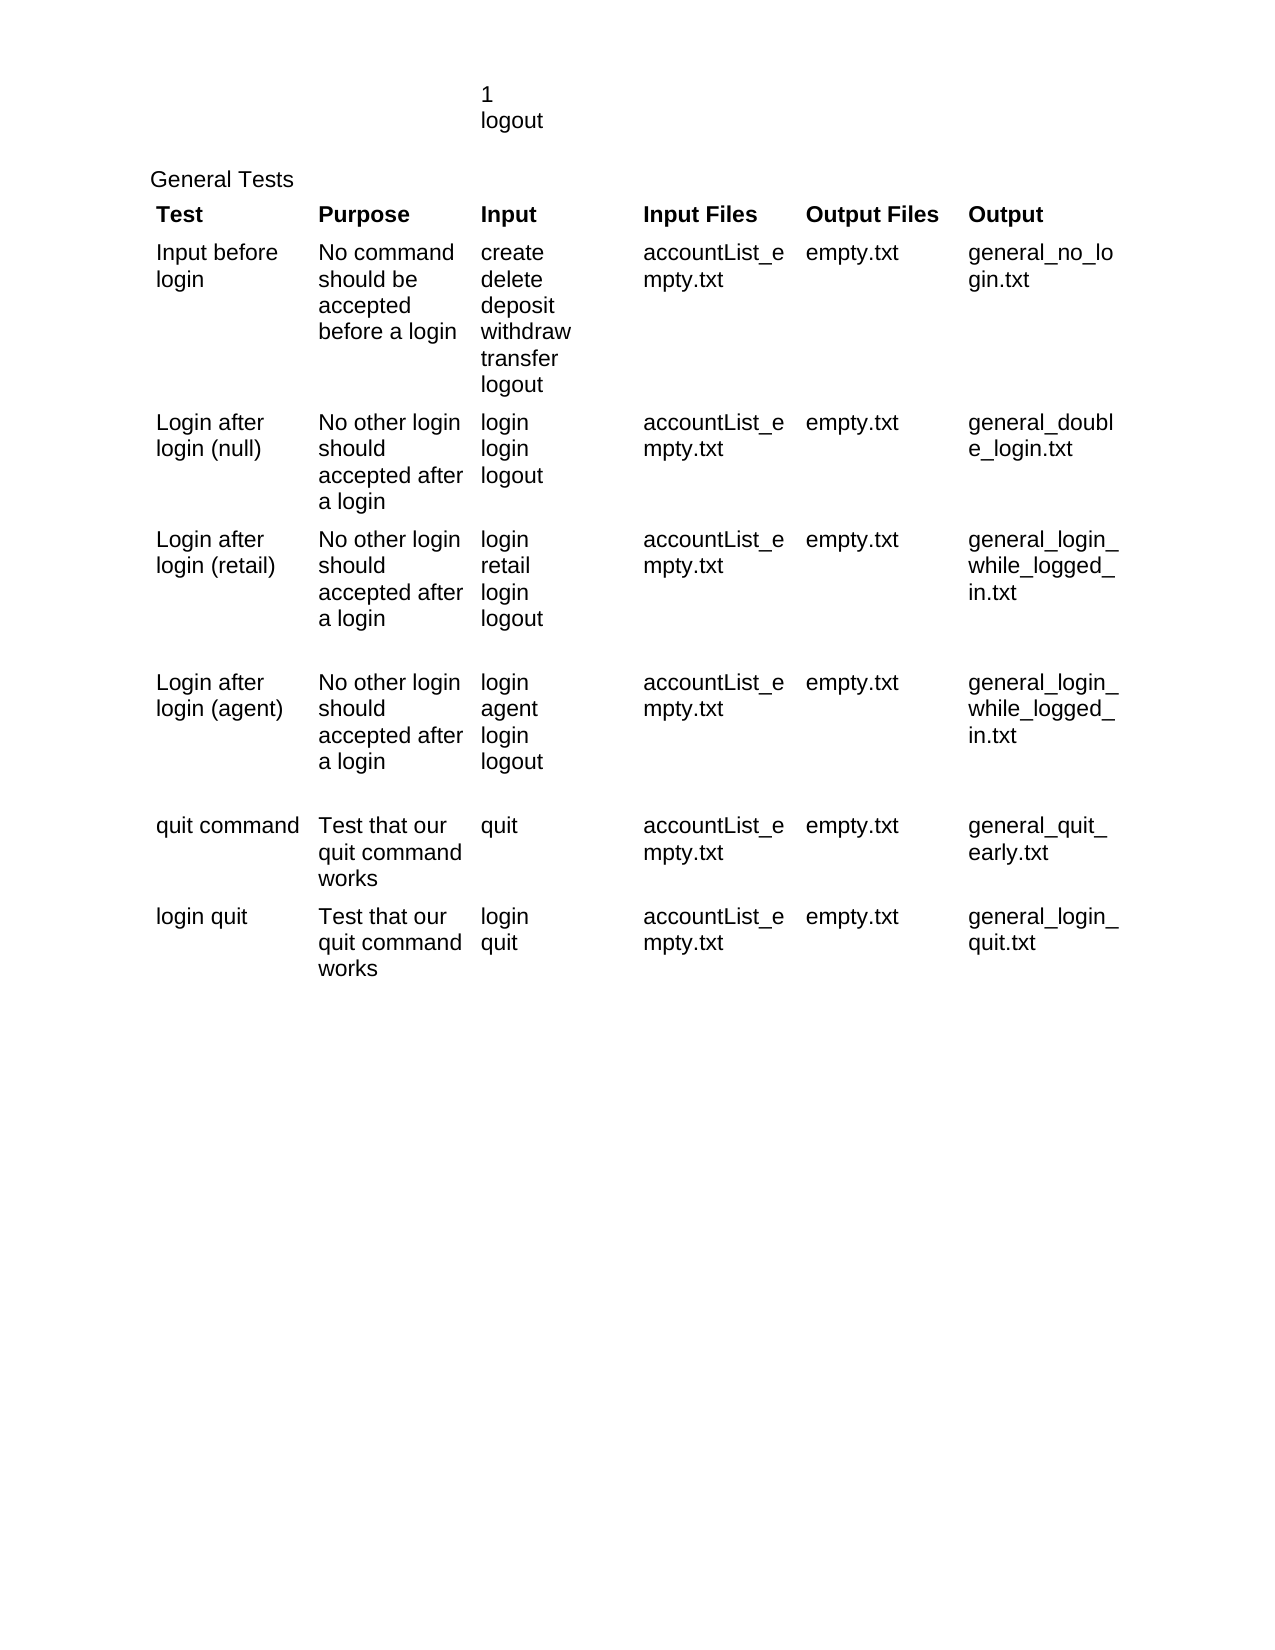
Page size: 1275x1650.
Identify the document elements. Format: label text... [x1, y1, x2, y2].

table_cell accountList_empty.txt [638, 403, 800, 520]
table_cell accountList_empty.txt [638, 806, 800, 897]
table_cell quit [475, 806, 637, 897]
table_cell 1 logout [475, 75, 637, 139]
table_cell general_login_while_logged_in.txt [963, 663, 1125, 806]
table_cell empty.txt [800, 897, 962, 987]
table_cell empty.txt [800, 234, 962, 403]
table_header Output Files [800, 196, 962, 233]
table_cell general_no_login.txt [963, 234, 1125, 403]
table_header Purpose [313, 196, 475, 233]
table_cell general_login_quit.txt [963, 897, 1125, 987]
table_cell login login logout [475, 403, 637, 520]
table_cell general_double_login.txt [963, 403, 1125, 520]
text General Tests [150, 166, 1125, 192]
table_cell [638, 75, 800, 139]
table_cell general_login_while_logged_in.txt [963, 520, 1125, 663]
table_cell accountList_empty.txt [638, 897, 800, 987]
table_cell general_quit_early.txt [963, 806, 1125, 897]
table_cell Login after login (agent) [150, 663, 312, 806]
table_cell login quit [150, 897, 312, 987]
table_cell No command should be accepted before a login [313, 234, 475, 403]
table_header Output [963, 196, 1125, 233]
table_header Input Files [638, 196, 800, 233]
table_cell login quit [475, 897, 637, 987]
table_cell Login after login (null) [150, 403, 312, 520]
table_cell No other login should accepted after a login [313, 520, 475, 663]
table_cell accountList_empty.txt [638, 663, 800, 806]
table_cell login retail login logout [475, 520, 637, 663]
table_cell Login after login (retail) [150, 520, 312, 663]
table_cell empty.txt [800, 663, 962, 806]
table_cell [963, 75, 1125, 139]
table_cell empty.txt [800, 520, 962, 663]
table_header Test [150, 196, 312, 233]
table_cell No other login should accepted after a login [313, 663, 475, 806]
table_cell Test that our quit command works [313, 806, 475, 897]
table_cell empty.txt [800, 806, 962, 897]
table_cell No other login should accepted after a login [313, 403, 475, 520]
table_cell Input before login [150, 234, 312, 403]
table_cell [313, 75, 475, 139]
table_cell accountList_empty.txt [638, 234, 800, 403]
table_cell accountList_empty.txt [638, 520, 800, 663]
table_cell [800, 75, 962, 139]
table_cell empty.txt [800, 403, 962, 520]
table_cell login agent login logout [475, 663, 637, 806]
table_header Input [475, 196, 637, 233]
table_cell create delete deposit withdraw transfer logout [475, 234, 637, 403]
table_cell quit command [150, 806, 312, 897]
table_cell Test that our quit command works [313, 897, 475, 987]
table_cell [150, 75, 312, 139]
